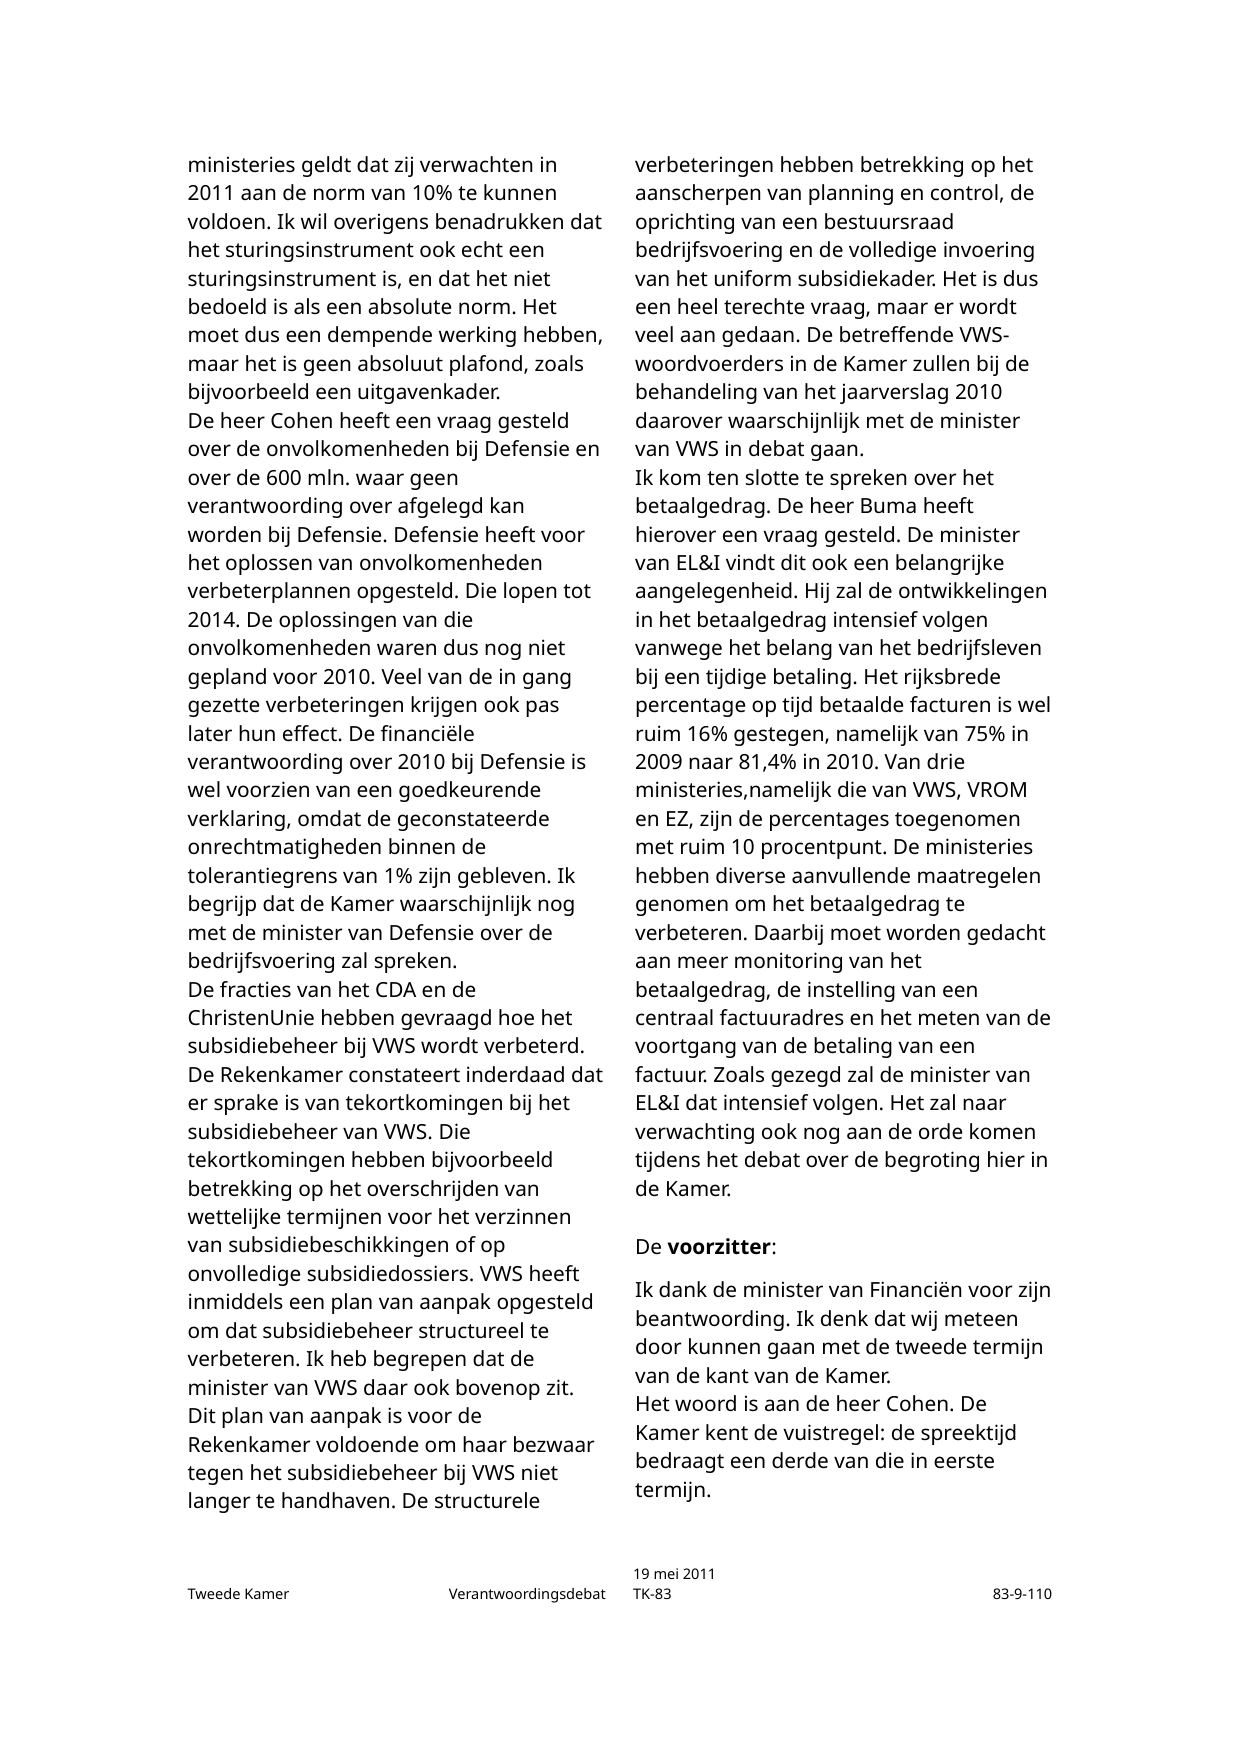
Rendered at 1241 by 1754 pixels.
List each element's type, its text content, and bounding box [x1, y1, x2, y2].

text De heer Cohen heeft een vraag gesteld over de onvolkomenheden bij Defensie en over de 600 mln. waar geen verantwoording over afgelegd kan worden bij Defensie. Defensie heeft voor het oplossen van onvolkomenheden verbeterplannen opgesteld. Die lopen tot 2014. De oplossingen van die onvolkomenheden waren dus nog niet gepland voor 2010. Veel van de in gang gezette verbeteringen krijgen ook pas later hun effect. De financiële verantwoording over 2010 bij Defensie is wel voorzien van een goedkeurende verklaring, omdat de geconstateerde onrechtmatigheden binnen de tolerantiegrens van 1% zijn gebleven. Ik begrijp dat de Kamer waarschijnlijk nog met de minister van Defensie over de bedrijfsvoering zal spreken. [187, 406, 605, 975]
text Ik dank de minister van Financiën voor zijn beantwoording. Ik denk dat wij meteen door kunnen gaan met de tweede termijn van de kant van de Kamer. [635, 1276, 1053, 1389]
text ministeries geldt dat zij verwachten in 2011 aan de norm van 10% te kunnen voldoen. Ik wil overigens benadrukken dat het sturingsinstrument ook echt een sturingsinstrument is, en dat het niet bedoeld is als een absolute norm. Het moet dus een dempende werking hebben, maar het is geen absoluut plafond, zoals bijvoorbeeld een uitgavenkader. [187, 150, 605, 406]
text verbeteringen hebben betrekking op het aanscherpen van planning en control, de oprichting van een bestuursraad bedrijfsvoering en de volledige invoering van het uniform subsidiekader. Het is dus een heel terechte vraag, maar er wordt veel aan gedaan. De betreffende VWS-woordvoerders in de Kamer zullen bij de behandeling van het jaarverslag 2010 daarover waarschijnlijk met de minister van VWS in debat gaan. [635, 150, 1053, 463]
text Ik kom ten slotte te spreken over het betaalgedrag. De heer Buma heeft hierover een vraag gesteld. De minister van EL&I vindt dit ook een belangrijke aangelegenheid. Hij zal de ontwikkelingen in het betaalgedrag intensief volgen vanwege het belang van het bedrijfsleven bij een tijdige betaling. Het rijksbrede percentage op tijd betaalde facturen is wel ruim 16% gestegen, namelijk van 75% in 2009 naar 81,4% in 2010. Van drie ministeries,namelijk die van VWS, VROM en EZ, zijn de percentages toegenomen met ruim 10 procentpunt. De ministeries hebben diverse aanvullende maatregelen genomen om het betaalgedrag te verbeteren. Daarbij moet worden gedacht aan meer monitoring van het betaalgedrag, de instelling van een centraal factuuradres en het meten van de voortgang van de betaling van een factuur. Zoals gezegd zal de minister van EL&I dat intensief volgen. Het zal naar verwachting ook nog aan de orde komen tijdens het debat over de begroting hier in de Kamer. [635, 463, 1053, 1202]
text De voorzitter: [635, 1232, 1053, 1261]
text Het woord is aan de heer Cohen. De Kamer kent de vuistregel: de spreektijd bedraagt een derde van die in eerste termijn. [635, 1389, 1053, 1503]
text De fracties van het CDA en de ChristenUnie hebben gevraagd hoe het subsidiebeheer bij VWS wordt verbeterd. De Rekenkamer constateert inderdaad dat er sprake is van tekortkomingen bij het subsidiebeheer van VWS. Die tekortkomingen hebben bijvoorbeeld betrekking op het overschrijden van wettelijke termijnen voor het verzinnen van subsidiebeschikkingen of op onvolledige subsidiedossiers. VWS heeft inmiddels een plan van aanpak opgesteld om dat subsidiebeheer structureel te verbeteren. Ik heb begrepen dat de minister van VWS daar ook bovenop zit. Dit plan van aanpak is voor de Rekenkamer voldoende om haar bezwaar tegen het subsidiebeheer bij VWS niet langer te handhaven. De structurele [187, 975, 605, 1515]
